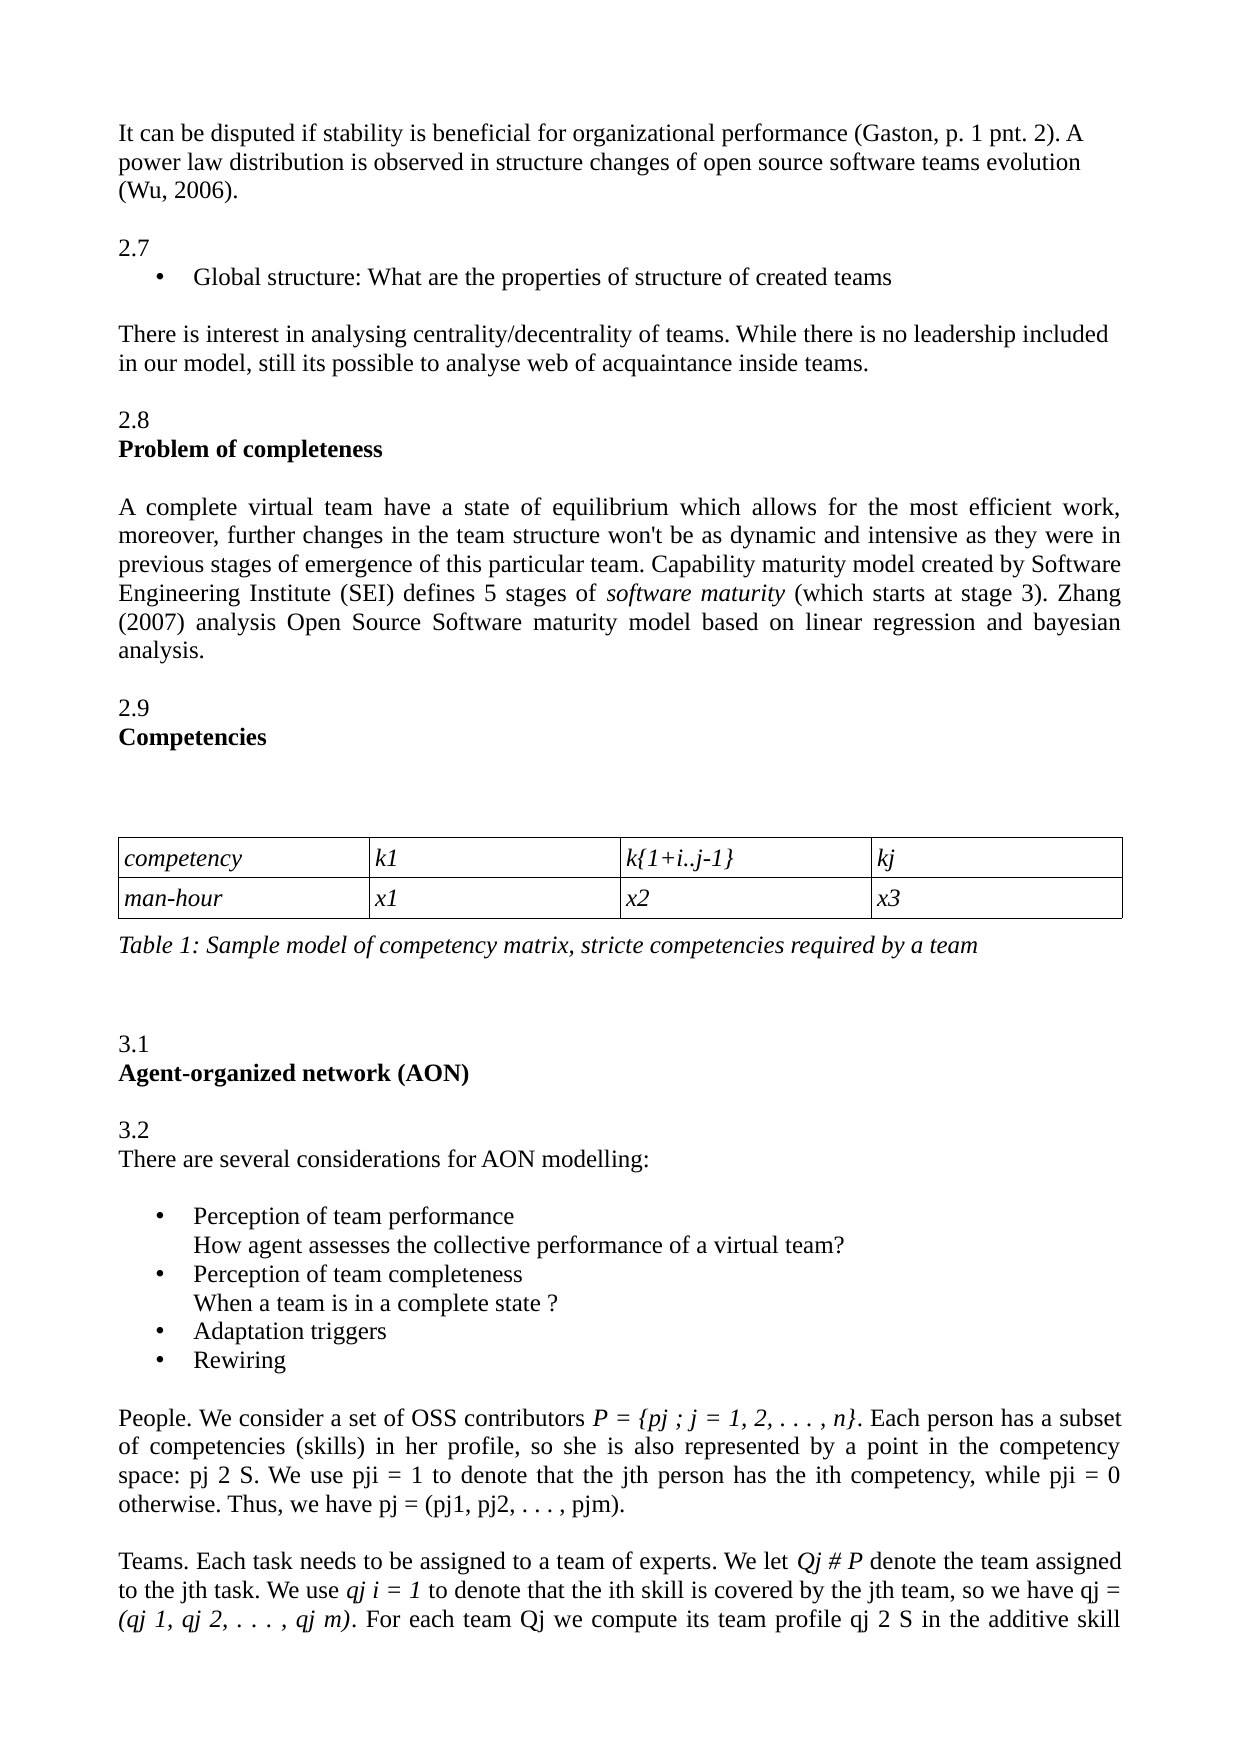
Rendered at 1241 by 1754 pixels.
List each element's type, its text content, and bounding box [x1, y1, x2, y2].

text Table 1: Sample model of competency matrix, stricte competencies required by a team [118, 930, 1122, 959]
table_header competency [119, 838, 369, 877]
list Adaptation triggers [156, 1316, 1122, 1345]
text Competencies [118, 722, 1122, 751]
text People. We consider a set of OSS contributors P = {pj ; j = 1, 2, . . . , n}. Each person has a subset of competencies (skills) in her profile, so she is also represented by a point in the competency space: pj 2 S. We use pji = 1 to denote that the jth person has the ith competency, while pji = 0 otherwise. Thus, we have pj = (pj1, pj2, . . . , pjm). [118, 1403, 1122, 1518]
table_cell man-hour [119, 878, 369, 917]
list Perception of team completeness When a team is in a complete state ? [156, 1259, 1122, 1316]
text A complete virtual team have a state of equilibrium which allows for the most efficient work, moreover, further changes in the team structure won't be as dynamic and intensive as they were in previous stages of emergence of this particular team. Capability maturity model created by Software Engineering Institute (SEI) defines 5 stages of software maturity (which starts at stage 3). Zhang (2007) analysis Open Source Software maturity model based on linear regression and bayesian analysis. [118, 492, 1122, 664]
text Teams. Each task needs to be assigned to a team of experts. We let Qj # P denote the team assigned to the jth task. We use qj i = 1 to denote that the ith skill is covered by the jth team, so we have qj = (qj 1, qj 2, . . . , qj m). For each team Qj we compute its team profile qj 2 S in the additive skill [118, 1546, 1122, 1633]
text Problem of completeness [118, 434, 1122, 463]
text There are several considerations for AON modelling: [118, 1144, 1122, 1173]
list Perception of team performance How agent assesses the collective performance of a virtual team? [156, 1201, 1122, 1259]
table_cell x2 [621, 878, 871, 917]
text 2.8 [118, 406, 1122, 434]
text 3.2 [118, 1115, 1122, 1144]
list Rewiring [156, 1345, 1122, 1374]
table_header kj [872, 838, 1122, 877]
list Global structure: What are the properties of structure of created teams [156, 262, 1122, 291]
table_header k1 [370, 838, 620, 877]
text 2.7 [118, 233, 1122, 262]
text 2.9 [118, 693, 1122, 722]
text There is interest in analysing centrality/decentrality of teams. While there is no leadership included in our model, still its possible to analyse web of acquaintance inside teams. [118, 319, 1122, 377]
table_cell x3 [872, 878, 1122, 917]
text It can be disputed if stability is beneficial for organizational performance (Gaston, p. 1 pnt. 2). A power law distribution is observed in structure changes of open source software teams evolution (Wu, 2006). [118, 118, 1122, 204]
table_header k{1+i..j-1} [621, 838, 871, 877]
table_cell x1 [370, 878, 620, 917]
text 3.1 [118, 1029, 1122, 1058]
text Agent-organized network (AON) [118, 1058, 1122, 1086]
